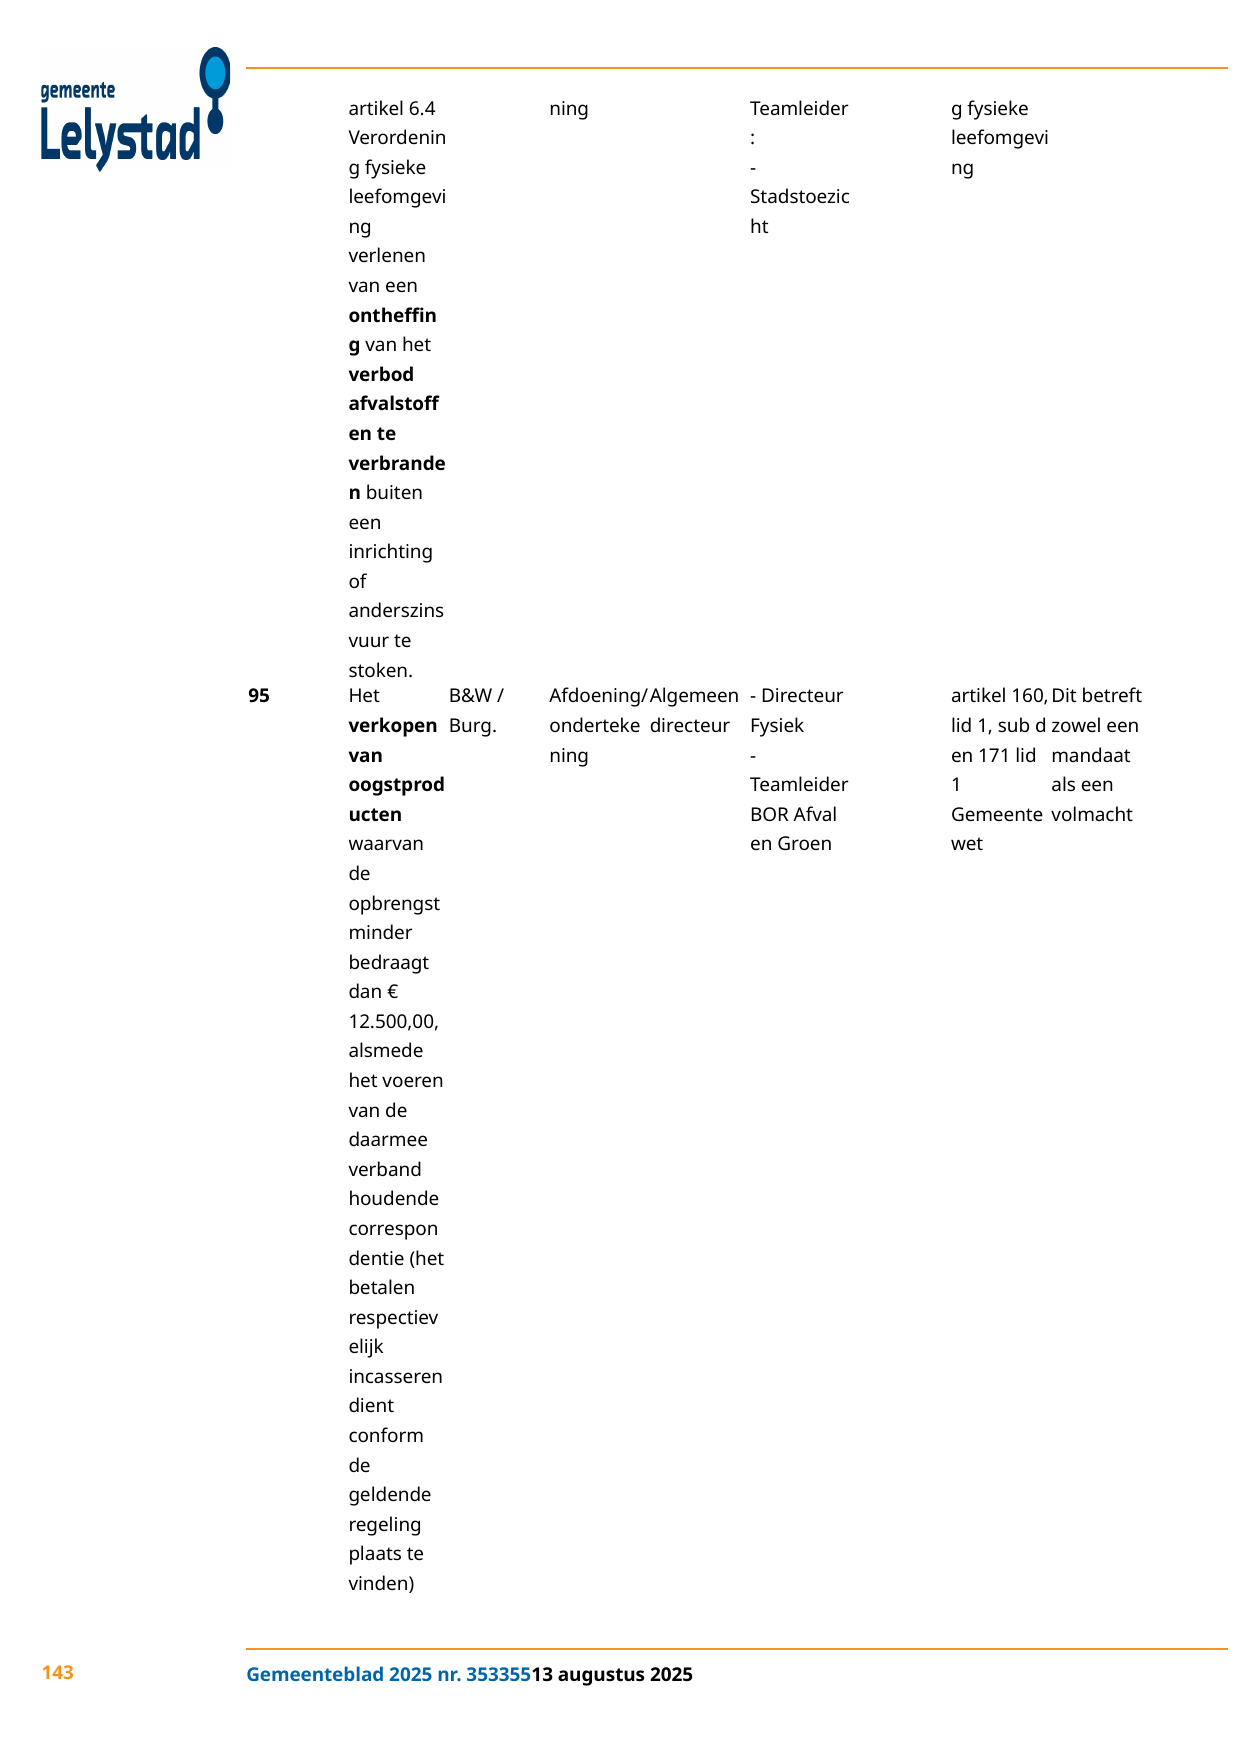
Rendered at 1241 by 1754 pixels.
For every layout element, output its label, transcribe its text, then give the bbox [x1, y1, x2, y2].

table_cell ning [549, 95, 649, 683]
table_cell 95 [248, 683, 348, 1596]
table_cell Het verkopen van oogstproducten waarvan de opbrengst minder bedraagt dan € 12.500,00, alsmede het voeren van de daarmee verband houdende correspondentie (het betalen respectievelijk incasseren dient conform de geldende regeling plaats te vinden) [348, 683, 449, 1596]
table_cell [1051, 95, 1152, 683]
table_cell [850, 683, 951, 1596]
table_cell Afdoening/ondertekening [549, 683, 649, 1596]
table_cell Dit betreft zowel een mandaat als een volmacht [1051, 683, 1152, 1596]
table_cell B&W / Burg. [449, 683, 549, 1596]
table_cell Teamleider: - Stadstoezicht [750, 95, 850, 683]
table_cell [248, 95, 348, 683]
picture [41, 47, 231, 172]
table_cell - Directeur Fysiek - Teamleider BOR Afval en Groen [750, 683, 850, 1596]
table_cell [850, 95, 951, 683]
table_cell g fysieke leefomgeving [951, 95, 1051, 683]
table_cell artikel 160, lid 1, sub d en 171 lid 1 Gemeentewet [951, 683, 1051, 1596]
table_cell artikel 6.4 Verordening fysieke leefomgeving verlenen van een ontheffing van het verbod afvalstoffen te verbranden buiten een inrichting of anderszins vuur te stoken. [348, 95, 449, 683]
table_cell [650, 95, 750, 683]
table_cell [449, 95, 549, 683]
table_cell Algemeen directeur [650, 683, 750, 1596]
